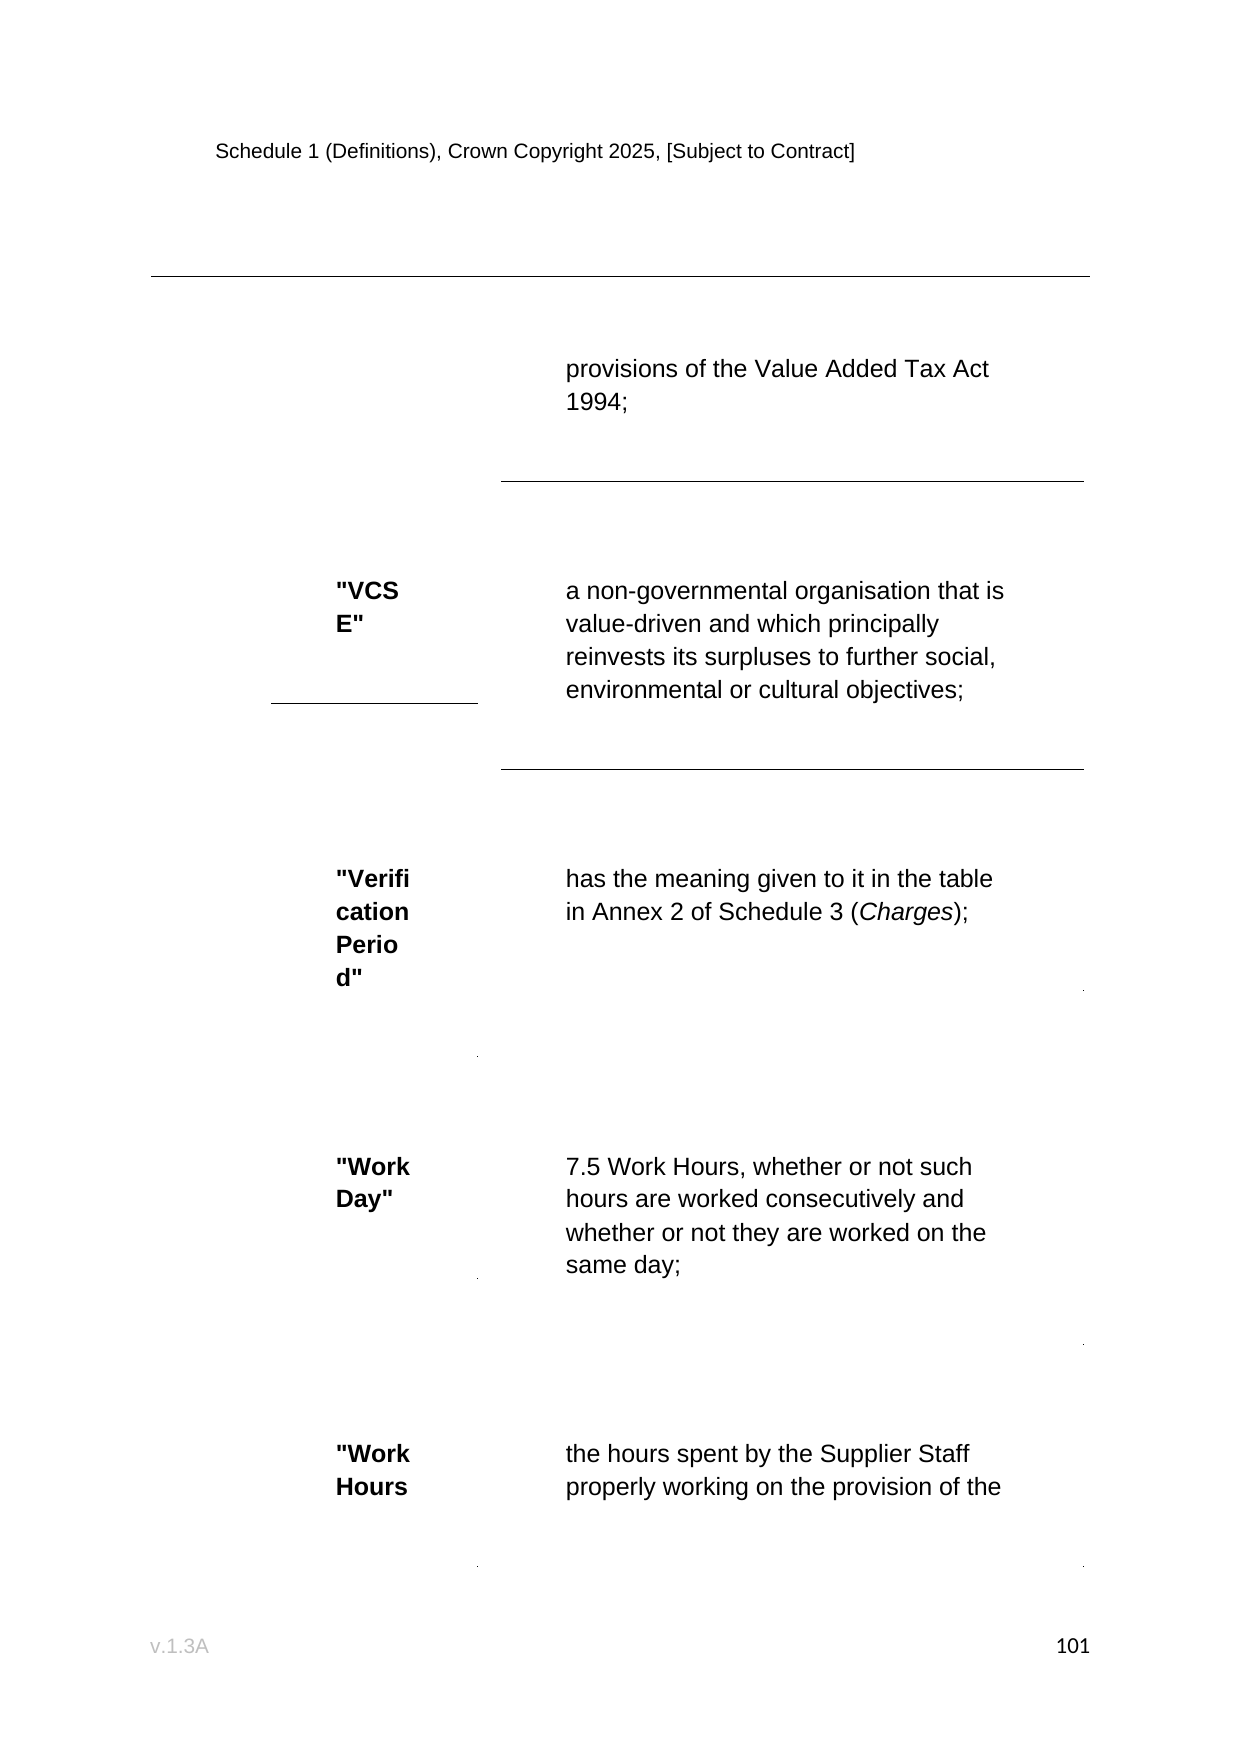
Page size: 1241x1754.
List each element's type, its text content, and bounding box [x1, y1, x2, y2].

table_cell provisions of the Value Added Tax Act 1994; [489, 276, 1095, 498]
table_cell [254, 276, 489, 498]
table_cell "VCSE" [254, 498, 489, 786]
table_cell "Verification Period" [254, 786, 489, 1074]
table_cell "Work Hours [254, 1362, 489, 1567]
table_cell has the meaning given to it in the table in Annex 2 of Schedule 3 (Charges); [489, 786, 1095, 1074]
table_cell "Work Day" [254, 1074, 489, 1362]
table_cell 7.5 Work Hours, whether or not such hours are worked consecutively and whether or not they are worked on the same day; [489, 1074, 1095, 1362]
table_cell a non-governmental organisation that is value-driven and which principally reinvests its surpluses to further social, environmental or cultural objectives; [489, 498, 1095, 786]
table_cell the hours spent by the Supplier Staff properly working on the provision of the [489, 1362, 1095, 1567]
